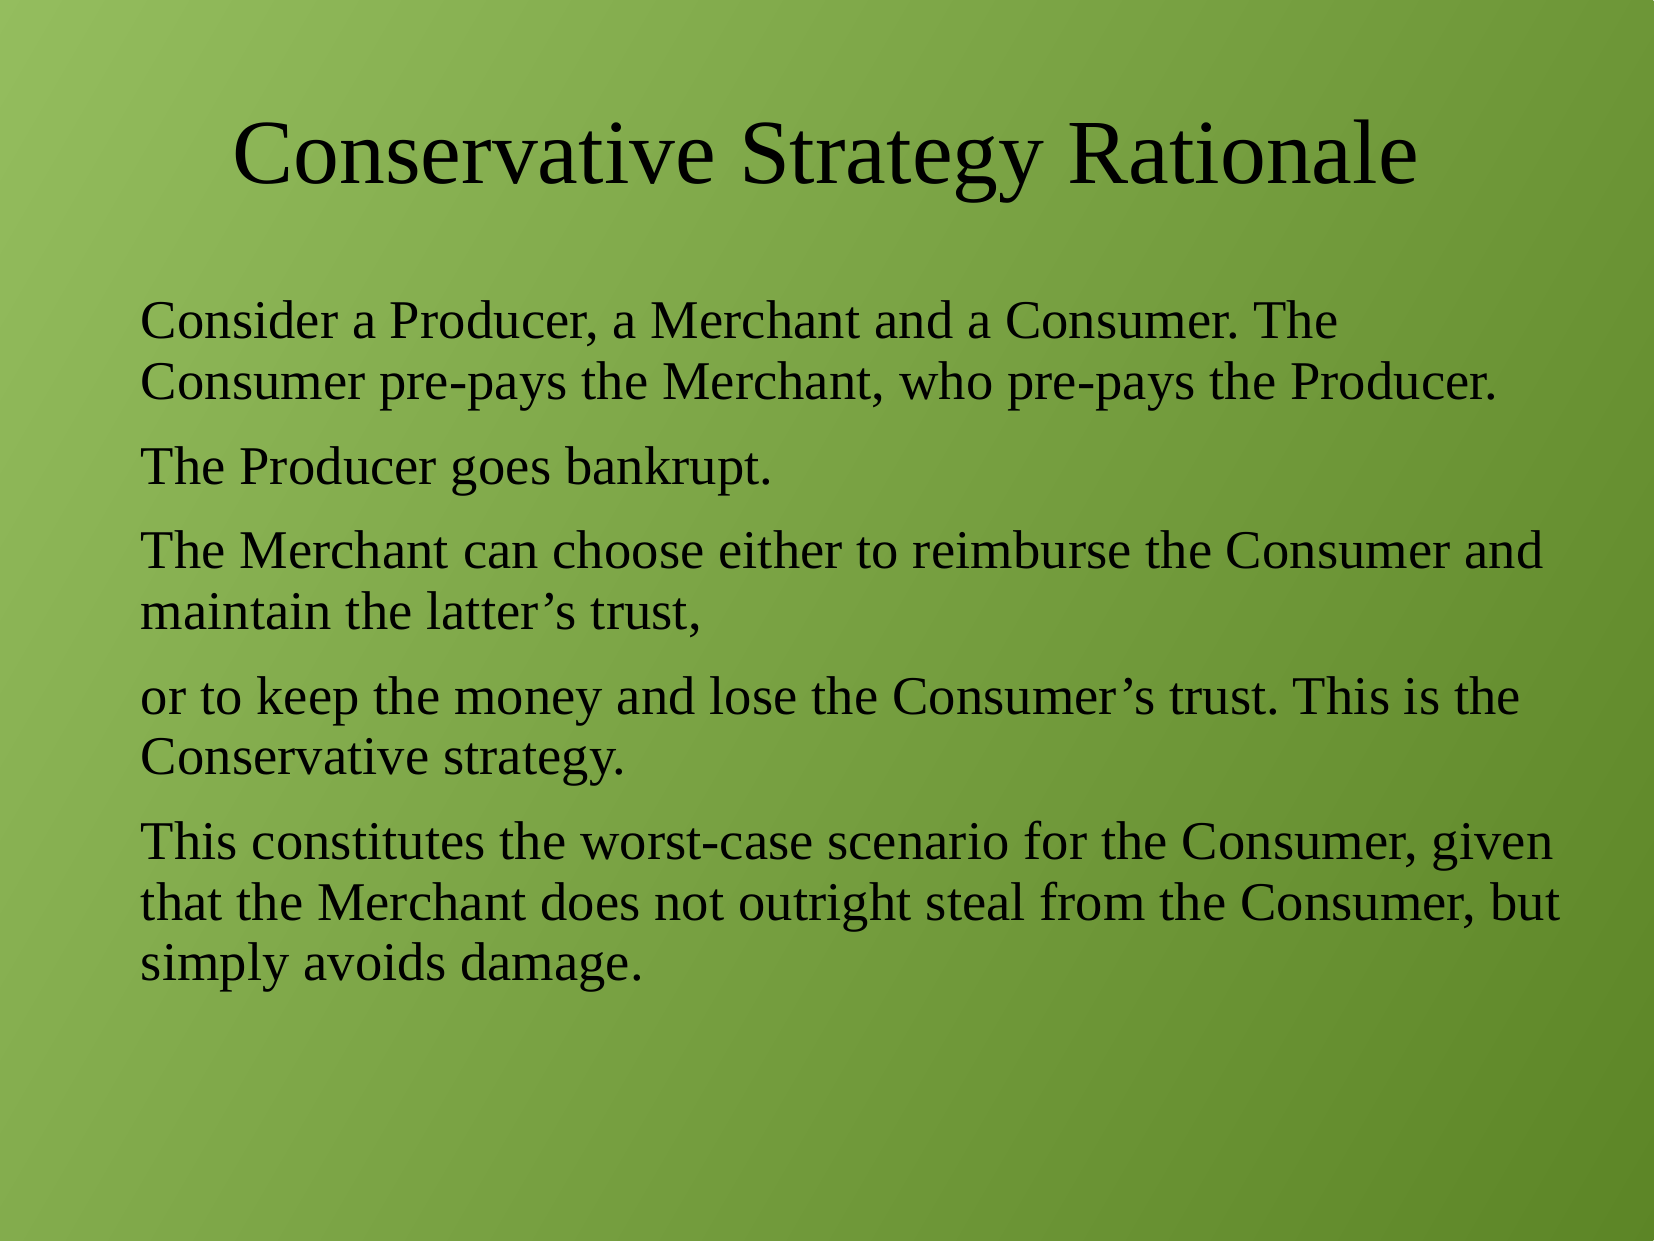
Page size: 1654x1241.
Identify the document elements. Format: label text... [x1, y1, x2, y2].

title Conservative Strategy Rationale [82, 49, 1571, 257]
list Consider a Producer, a Merchant and a Consumer. The Consumer pre-pays the Merchant, who pre-pays the Producer. The Producer goes bankrupt. The Merchant can choose either to reimburse the Consumer and maintain the latter’s trust, or to keep the money and lose the Consumer’s trust. This is the Conservative strategy. This constitutes the worst-case scenario for the Consumer, given that the Merchant does not outright steal from the Consumer, but simply avoids damage. [82, 290, 1571, 1010]
